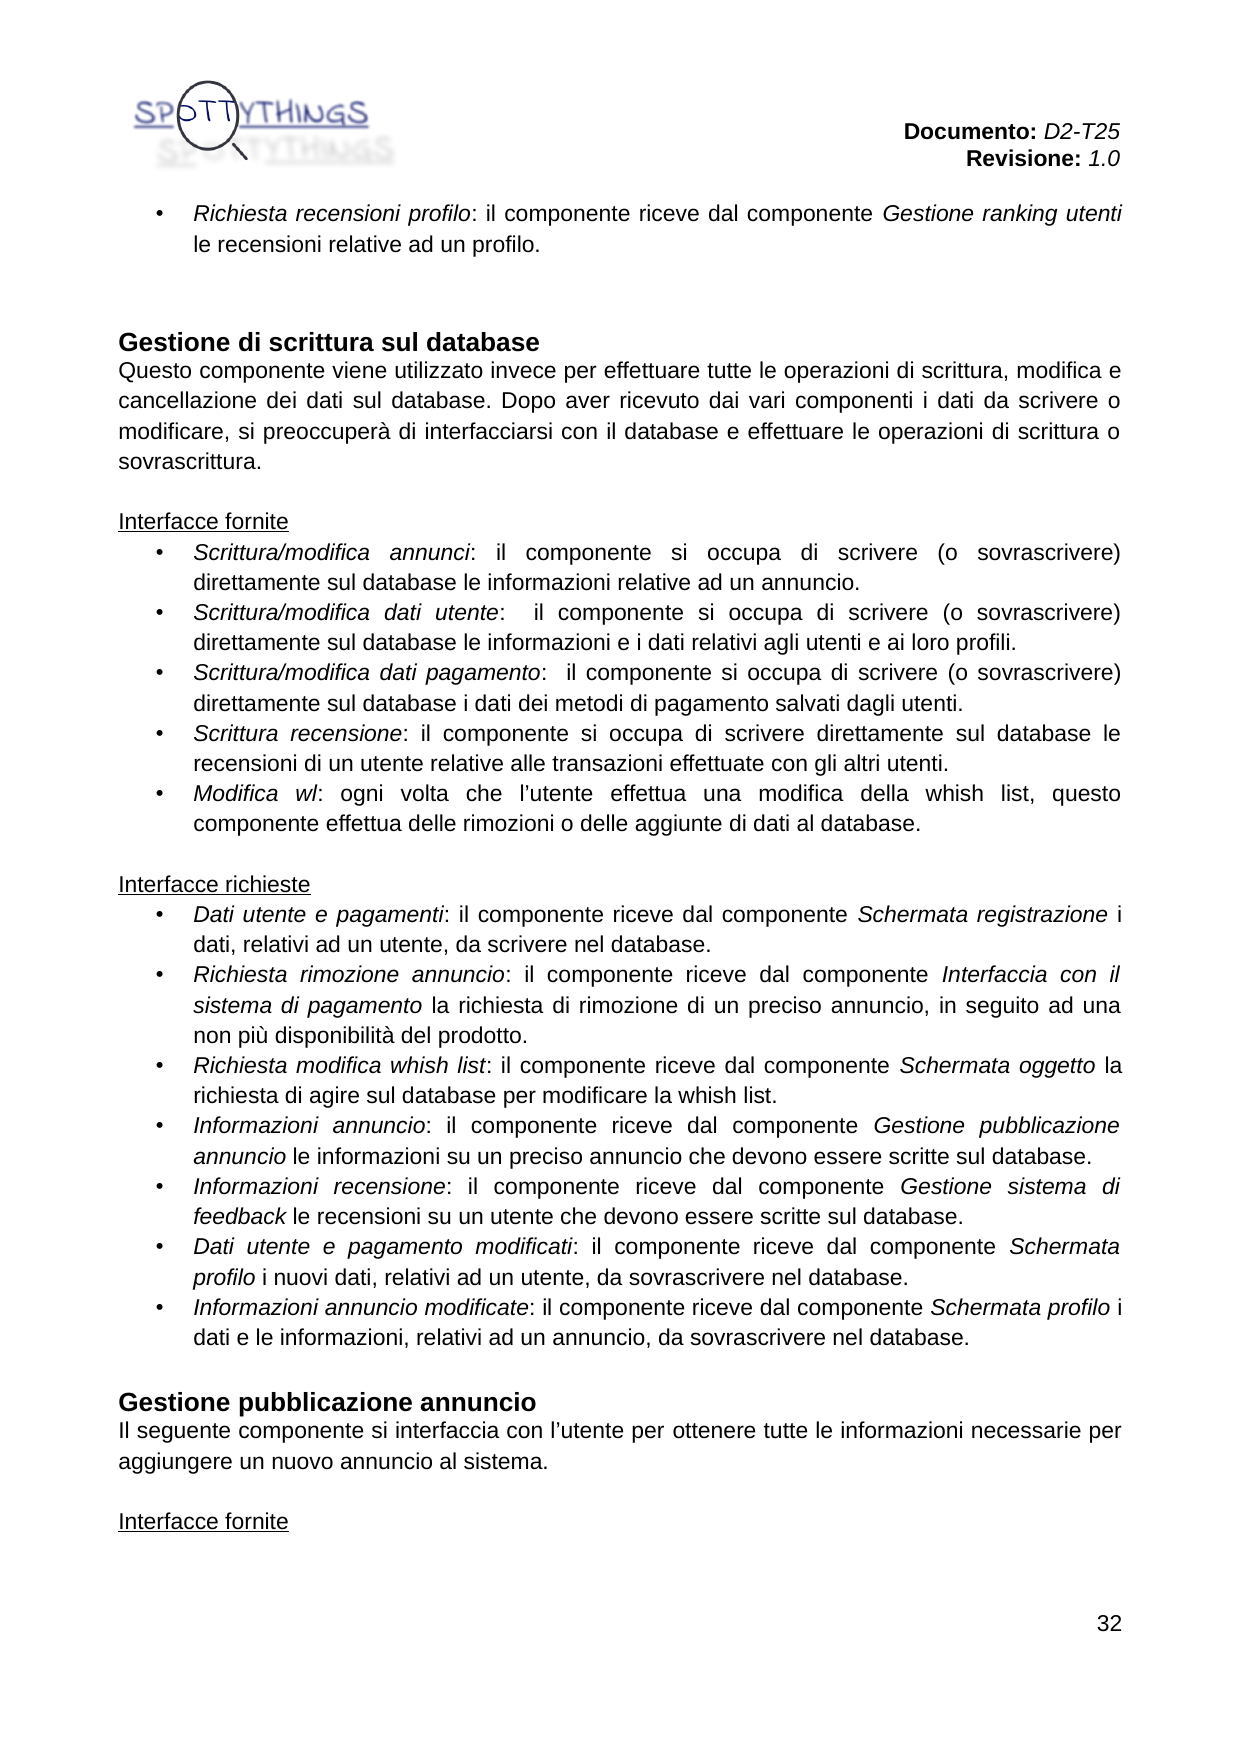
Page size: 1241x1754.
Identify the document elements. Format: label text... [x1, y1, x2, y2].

text Questo componente viene utilizzato invece per effettuare tutte le operazioni di scrittura, modifica e cancellazione dei dati sul database. Dopo aver ricevuto dai vari componenti i dati da scrivere o modificare, si preoccuperà di interfacciarsi con il database e effettuare le operazioni di scrittura o sovrascrittura. [118, 357, 1122, 474]
subtitle Gestione pubblicazione annuncio [118, 1387, 1122, 1417]
list Informazioni annuncio modificate: il componente riceve dal componente Schermata profilo i dati e le informazioni, relativi ad un annuncio, da sovrascrivere nel database. [156, 1294, 1122, 1350]
list Dati utente e pagamento modificati: il componente riceve dal componente Schermata profilo i nuovi dati, relativi ad un utente, da sovrascrivere nel database. [156, 1233, 1122, 1290]
list Informazioni annuncio: il componente riceve dal componente Gestione pubblicazione annuncio le informazioni su un preciso annuncio che devono essere scritte sul database. [156, 1112, 1122, 1169]
list Modifica wl: ogni volta che l’utente effettua una modifica della whish list, questo componente effettua delle rimozioni o delle aggiunte di dati al database. [156, 780, 1122, 837]
list Richiesta rimozione annuncio: il componente riceve dal componente Interfaccia con il sistema di pagamento la richiesta di rimozione di un preciso annuncio, in seguito ad una non più disponibilità del prodotto. [156, 961, 1122, 1048]
list Scrittura/modifica annunci: il componente si occupa di scrivere (o sovrascrivere) direttamente sul database le informazioni relative ad un annuncio. [156, 538, 1122, 595]
picture [123, 73, 399, 187]
text Il seguente componente si interfaccia con l’utente per ottenere tutte le informazioni necessarie per aggiungere un nuovo annuncio al sistema. [118, 1417, 1122, 1474]
list Scrittura/modifica dati pagamento: il componente si occupa di scrivere (o sovrascrivere) direttamente sul database i dati dei metodi di pagamento salvati dagli utenti. [156, 659, 1122, 716]
list Dati utente e pagamenti: il componente riceve dal componente Schermata registrazione i dati, relativi ad un utente, da scrivere nel database. [156, 901, 1122, 957]
text Interfacce fornite [118, 1508, 1122, 1534]
text Interfacce richieste [118, 871, 1122, 897]
list Scrittura/modifica dati utente: il componente si occupa di scrivere (o sovrascrivere) direttamente sul database le informazioni e i dati relativi agli utenti e ai loro profili. [156, 599, 1122, 655]
list Informazioni recensione: il componente riceve dal componente Gestione sistema di feedback le recensioni su un utente che devono essere scritte sul database. [156, 1173, 1122, 1229]
list Richiesta recensioni profilo: il componente riceve dal componente Gestione ranking utenti le recensioni relative ad un profilo. [156, 200, 1122, 257]
subtitle Gestione di scrittura sul database [118, 327, 1122, 357]
list Scrittura recensione: il componente si occupa di scrivere direttamente sul database le recensioni di un utente relative alle transazioni effettuate con gli altri utenti. [156, 720, 1122, 776]
text Interfacce fornite [118, 508, 1122, 534]
list Richiesta modifica whish list: il componente riceve dal componente Schermata oggetto la richiesta di agire sul database per modificare la whish list. [156, 1052, 1122, 1108]
